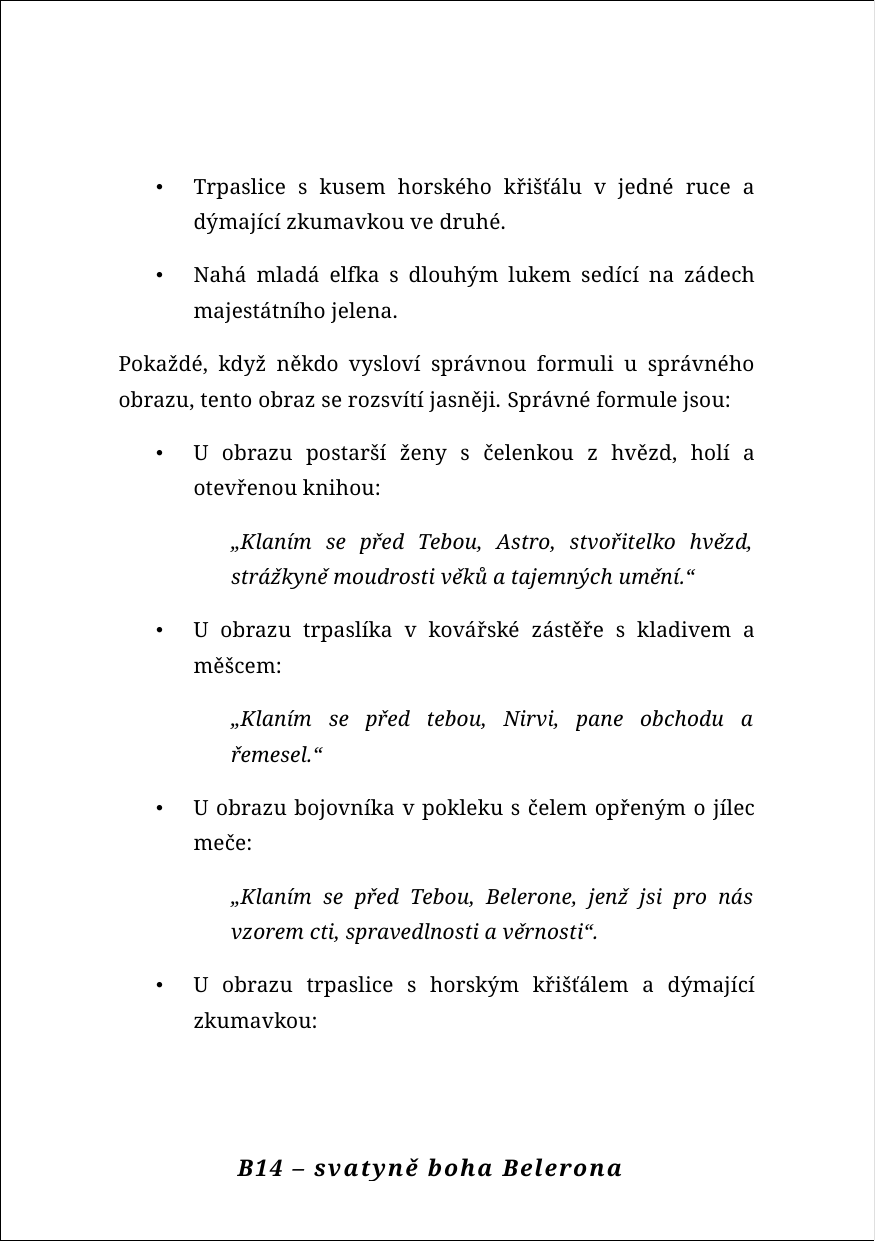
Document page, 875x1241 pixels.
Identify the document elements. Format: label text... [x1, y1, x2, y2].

list „Klaním se před tebou, Nirvi, pane obchodu a řemesel.“ [193, 704, 756, 768]
list Trpaslice s kusem horského křišťálu v jedné ruce a dýmající zkumavkou ve druhé. [156, 172, 756, 236]
list „Klaním se před Tebou, Belerone, jenž jsi pro nás vzorem cti, spravedlnosti a věrnosti“. [193, 882, 756, 946]
list U obrazu trpaslice s horským křišťálem a dýmající zkumavkou: [156, 971, 756, 1034]
list „Klaním se před Tebou, Astro, stvořitelko hvězd, strážkyně moudrosti věků a tajemných umění.“ [193, 527, 756, 591]
list Nahá mladá elfka s dlouhým lukem sedící na zádech majestátního jelena. [156, 261, 756, 324]
list U obrazu bojovníka v pokleku s čelem opřeným o jílec meče: [156, 793, 756, 857]
list U obrazu trpaslíka v kovářské zástěře s kladivem a měšcem: [156, 616, 756, 679]
text Pokaždé, když někdo vysloví správnou formuli u správného obrazu, tento obraz se rozsvítí jasněji. Správné formule jsou: [118, 349, 756, 413]
list U obrazu postarší ženy s čelenkou z hvězd, holí a otevřenou knihou: [156, 438, 756, 502]
